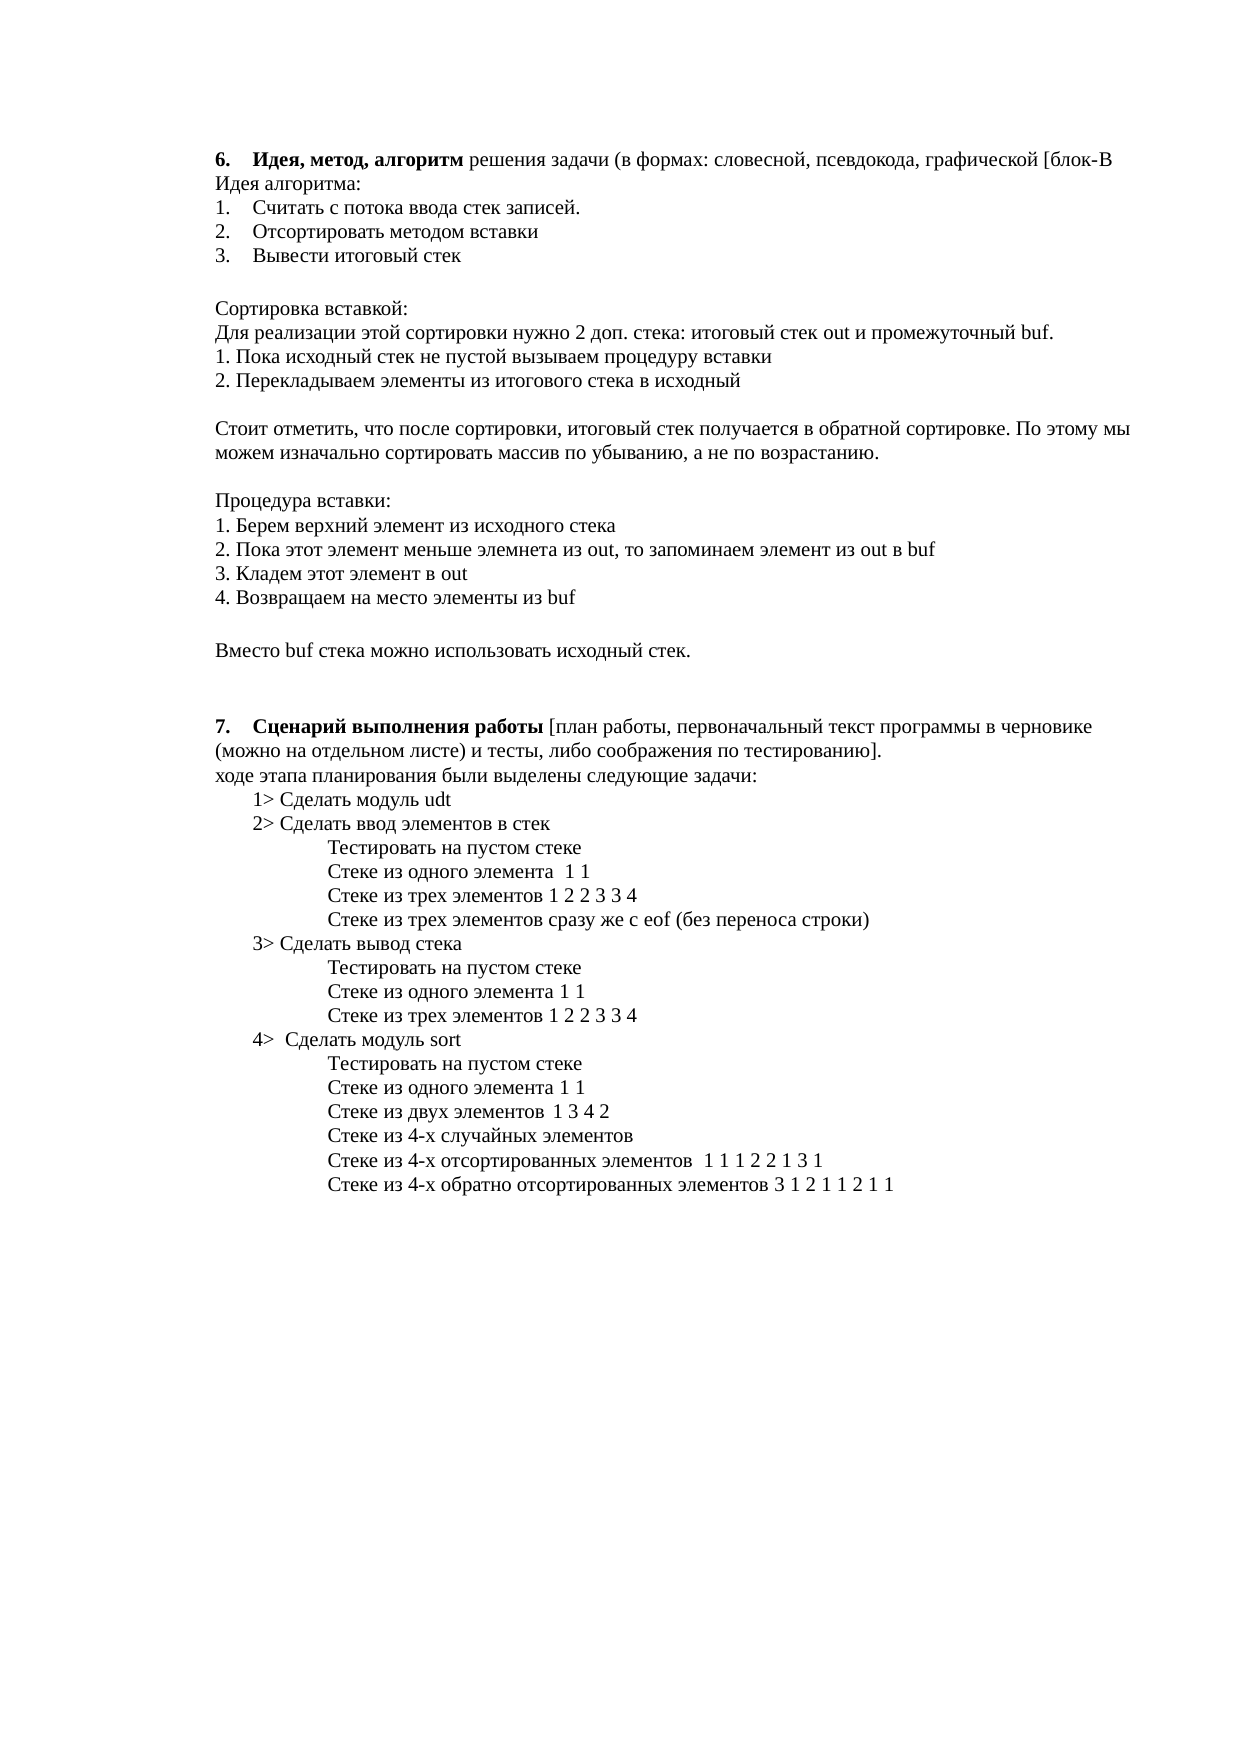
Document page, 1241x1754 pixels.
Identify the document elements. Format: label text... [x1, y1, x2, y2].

text Стеке из одного элемента 1 1 [215, 979, 1152, 1003]
text Стеке из трех элементов 1 2 2 3 3 4 [215, 883, 1152, 907]
text Тестировать на пустом стеке [215, 1051, 1152, 1075]
text 1. Пока исходный стек не пустой вызываем процедуру вставки [177, 344, 1152, 368]
text Стеке из 4-х обратно отсортированных элементов 3 1 2 1 1 2 1 1 [215, 1172, 1152, 1196]
text Стеке из трех элементов сразу же с eof (без переноса строки) [215, 907, 1152, 931]
text Стеке из 4-х случайных элементов [215, 1123, 1152, 1147]
text 1. Берем верхний элемент из исходного стека [177, 512, 1152, 537]
text Процедура вставки: [177, 488, 1152, 512]
list Вывести итоговый стек [215, 243, 1152, 267]
text 2. Перекладываем элементы из итогового стека в исходный [177, 368, 1152, 392]
text Идея алгоритма: [177, 171, 1152, 195]
text Стеке из одного элемента 1 1 [215, 1075, 1152, 1099]
text 2> Сделать ввод элементов в стек Тестировать на пустом стеке [215, 811, 1152, 859]
text ходе этапа планирования были выделены следующие задачи: [215, 762, 1152, 787]
text 1> Сделать модуль udt [215, 787, 1152, 811]
text Стеке из двух элементов 1 3 4 2 [215, 1099, 1152, 1123]
text 3> Сделать вывод стека [215, 931, 1152, 955]
list Считать с потока ввода стек записей. [215, 195, 1152, 219]
text Сортировка вставкой: [177, 296, 1152, 320]
text Стеке из 4-х отсортированных элементов 1 1 1 2 2 1 3 1 [215, 1147, 1152, 1172]
list Идея, метод, алгоритм решения задачи (в формах: словесной, псевдокода, графической [блок-В [215, 147, 1152, 171]
text Стеке из трех элементов 1 2 2 3 3 4 [215, 1003, 1152, 1027]
text 4> Сделать модуль sort [215, 1027, 1152, 1051]
text Стеке из одного элемента 1 1 [215, 859, 1152, 883]
text Для реализации этой сортировки нужно 2 доп. стека: итоговый стек out и промежуточный buf. [177, 320, 1152, 344]
text Вместо buf стека можно использовать исходный стек. [177, 637, 1152, 662]
list Отсортировать методом вставки [215, 219, 1152, 243]
text Стоит отметить, что после сортировки, итоговый стек получается в обратной сортировке. По этому мы можем изначально сортировать массив по убыванию, а не по возрастанию. [177, 416, 1152, 464]
text 2. Пока этот элемент меньше элемнета из out, то запоминаем элемент из out в buf [177, 537, 1152, 561]
text 4. Возвращаем на место элементы из buf [177, 585, 1152, 609]
text 3. Кладем этот элемент в out [177, 561, 1152, 585]
list Сценарий выполнения работы [план работы, первоначальный текст программы в черновике (можно на отдельном листе) и тесты, либо соображения по тестированию]. [215, 714, 1152, 762]
text Тестировать на пустом стеке [215, 955, 1152, 979]
